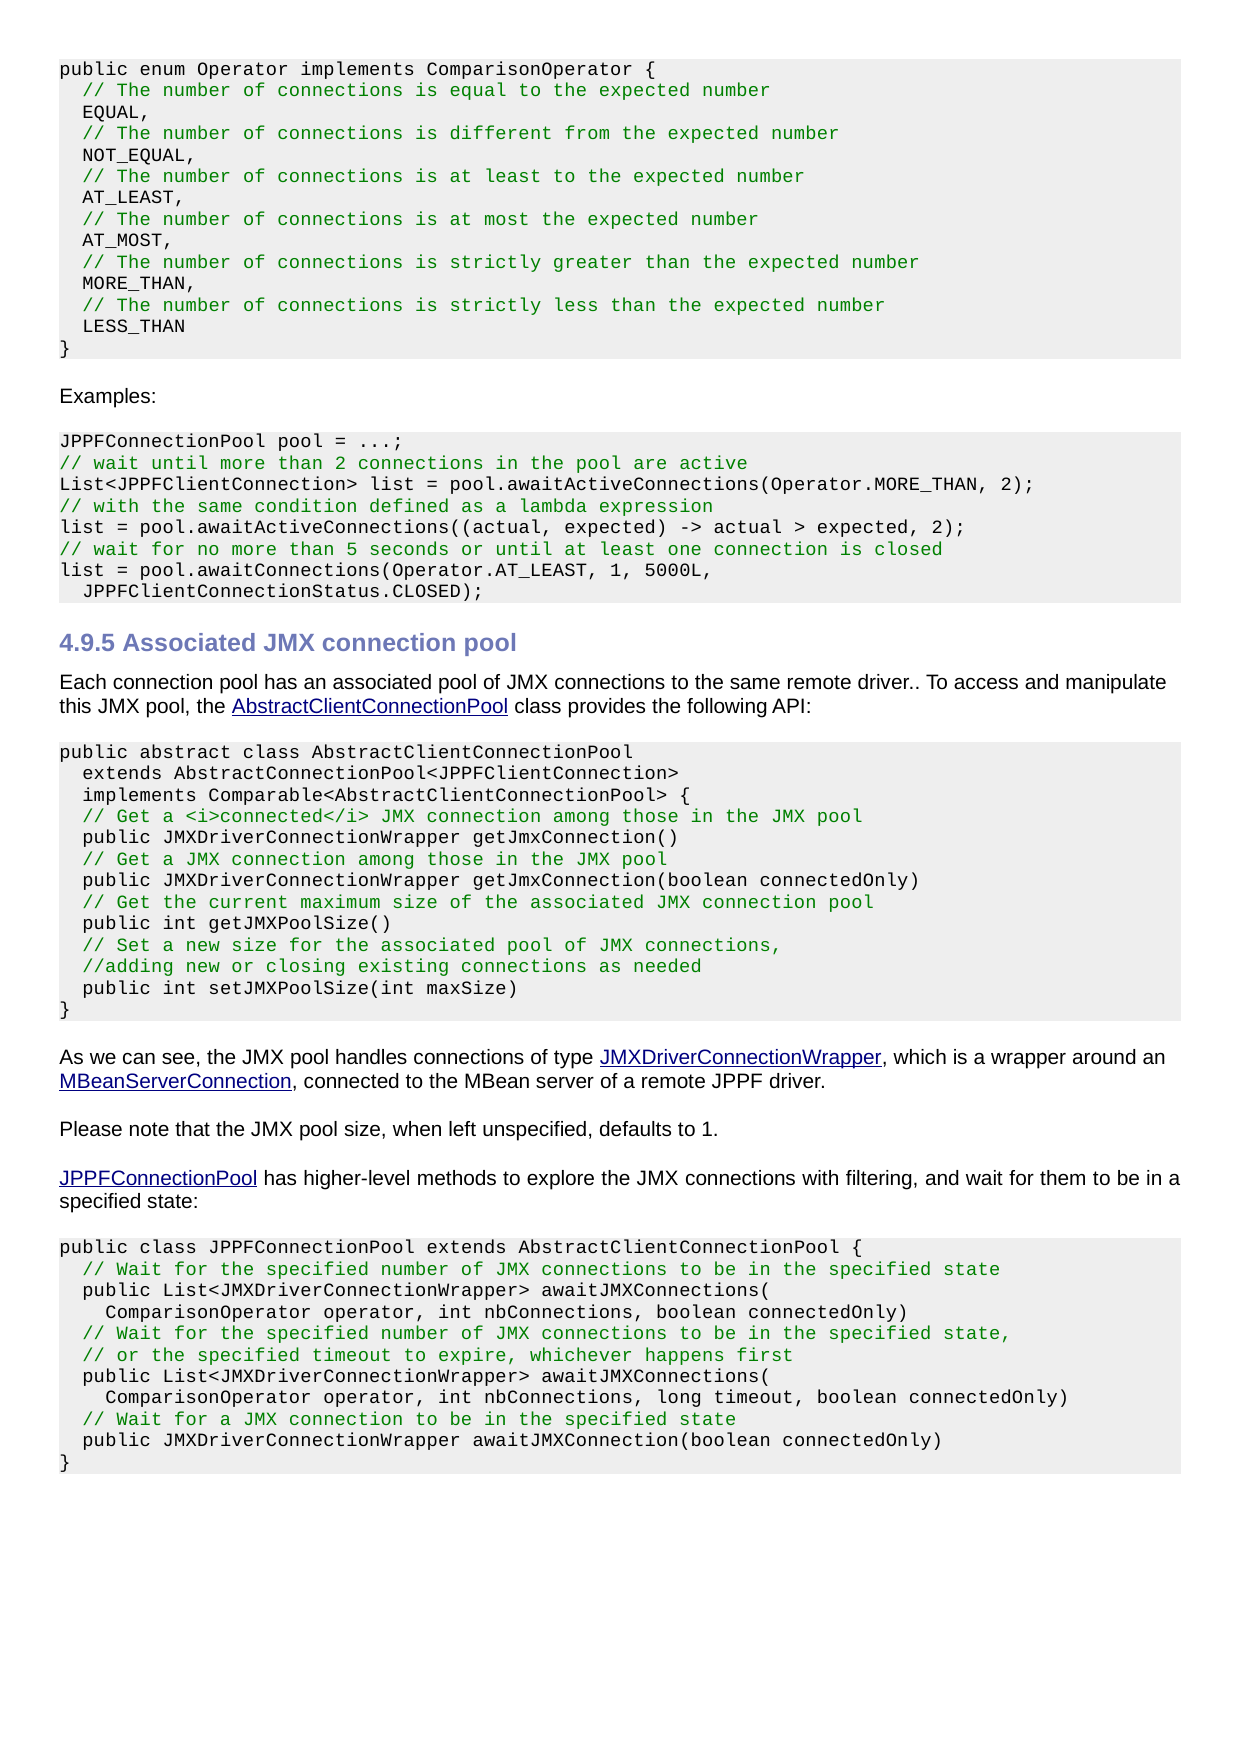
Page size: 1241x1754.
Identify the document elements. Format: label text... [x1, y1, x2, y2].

text // Get a JMX connection among those in the JMX pool [59, 849, 1181, 871]
text public JMXDriverConnectionWrapper awaitJMXConnection(boolean connectedOnly) [59, 1431, 1181, 1452]
text // Get a <i>connected</i> JMX connection among those in the JMX pool [59, 806, 1181, 828]
text // Wait for a JMX connection to be in the specified state [59, 1409, 1181, 1431]
text Each connection pool has an associated pool of JMX connections to the same remote driver.. To access and manipulate this JMX pool, the AbstractClientConnectionPool class provides the following API: [59, 670, 1181, 718]
text public List<JMXDriverConnectionWrapper> awaitJMXConnections( [59, 1281, 1181, 1302]
text JPPFConnectionPool pool = ...; [59, 432, 1181, 453]
text public class JPPFConnectionPool extends AbstractClientConnectionPool { [59, 1238, 1181, 1259]
text public int getJMXPoolSize() [59, 914, 1181, 935]
text ComparisonOperator operator, int nbConnections, long timeout, boolean connectedOnly) [59, 1388, 1181, 1409]
text AT_MOST, [59, 231, 1181, 252]
text // The number of connections is different from the expected number [59, 123, 1181, 145]
text // wait for no more than 5 seconds or until at least one connection is closed [59, 539, 1181, 560]
text LESS_THAN [59, 317, 1181, 338]
text JPPFConnectionPool has higher-level methods to explore the JMX connections with filtering, and wait for them to be in a specified state: [59, 1165, 1181, 1213]
text EQUAL, [59, 102, 1181, 123]
text Please note that the JMX pool size, when left unspecified, defaults to 1. [59, 1117, 1181, 1141]
text //adding new or closing existing connections as needed [59, 957, 1181, 978]
text As we can see, the JMX pool handles connections of type JMXDriverConnectionWrapper, which is a wrapper around an MBeanServerConnection, connected to the MBean server of a remote JPPF driver. [59, 1045, 1181, 1093]
text public enum Operator implements ComparisonOperator { [59, 59, 1181, 81]
text public JMXDriverConnectionWrapper getJmxConnection() [59, 828, 1181, 849]
text // The number of connections is at least to the expected number [59, 166, 1181, 188]
text // The number of connections is equal to the expected number [59, 81, 1181, 102]
text JPPFClientConnectionStatus.CLOSED); [59, 582, 1181, 603]
text implements Comparable<AbstractClientConnectionPool> { [59, 785, 1181, 806]
text AT_LEAST, [59, 188, 1181, 209]
text list = pool.awaitActiveConnections((actual, expected) -> actual > expected, 2); [59, 517, 1181, 539]
text // The number of connections is strictly greater than the expected number [59, 252, 1181, 274]
text extends AbstractConnectionPool<JPPFClientConnection> [59, 763, 1181, 785]
text // Set a new size for the associated pool of JMX connections, [59, 935, 1181, 957]
text public abstract class AbstractClientConnectionPool [59, 742, 1181, 763]
text // The number of connections is strictly less than the expected number [59, 295, 1181, 317]
text } [59, 338, 1181, 359]
text // Wait for the specified number of JMX connections to be in the specified state [59, 1259, 1181, 1281]
text // Get the current maximum size of the associated JMX connection pool [59, 892, 1181, 914]
text ComparisonOperator operator, int nbConnections, boolean connectedOnly) [59, 1302, 1181, 1323]
text } [59, 1452, 1181, 1474]
text List<JPPFClientConnection> list = pool.awaitActiveConnections(Operator.MORE_THAN, 2); [59, 474, 1181, 496]
text list = pool.awaitConnections(Operator.AT_LEAST, 1, 5000L, [59, 560, 1181, 582]
text // with the same condition defined as a lambda expression [59, 496, 1181, 517]
text // The number of connections is at most the expected number [59, 209, 1181, 231]
text Examples: [59, 383, 1181, 408]
text // Wait for the specified number of JMX connections to be in the specified state, [59, 1323, 1181, 1345]
subtitle Associated JMX connection pool [59, 628, 1181, 657]
text public int setJMXPoolSize(int maxSize) [59, 978, 1181, 999]
text public List<JMXDriverConnectionWrapper> awaitJMXConnections( [59, 1366, 1181, 1388]
text // wait until more than 2 connections in the pool are active [59, 453, 1181, 474]
text // or the specified timeout to expire, whichever happens first [59, 1345, 1181, 1366]
text NOT_EQUAL, [59, 145, 1181, 166]
text MORE_THAN, [59, 274, 1181, 295]
text public JMXDriverConnectionWrapper getJmxConnection(boolean connectedOnly) [59, 871, 1181, 892]
text } [59, 999, 1181, 1021]
